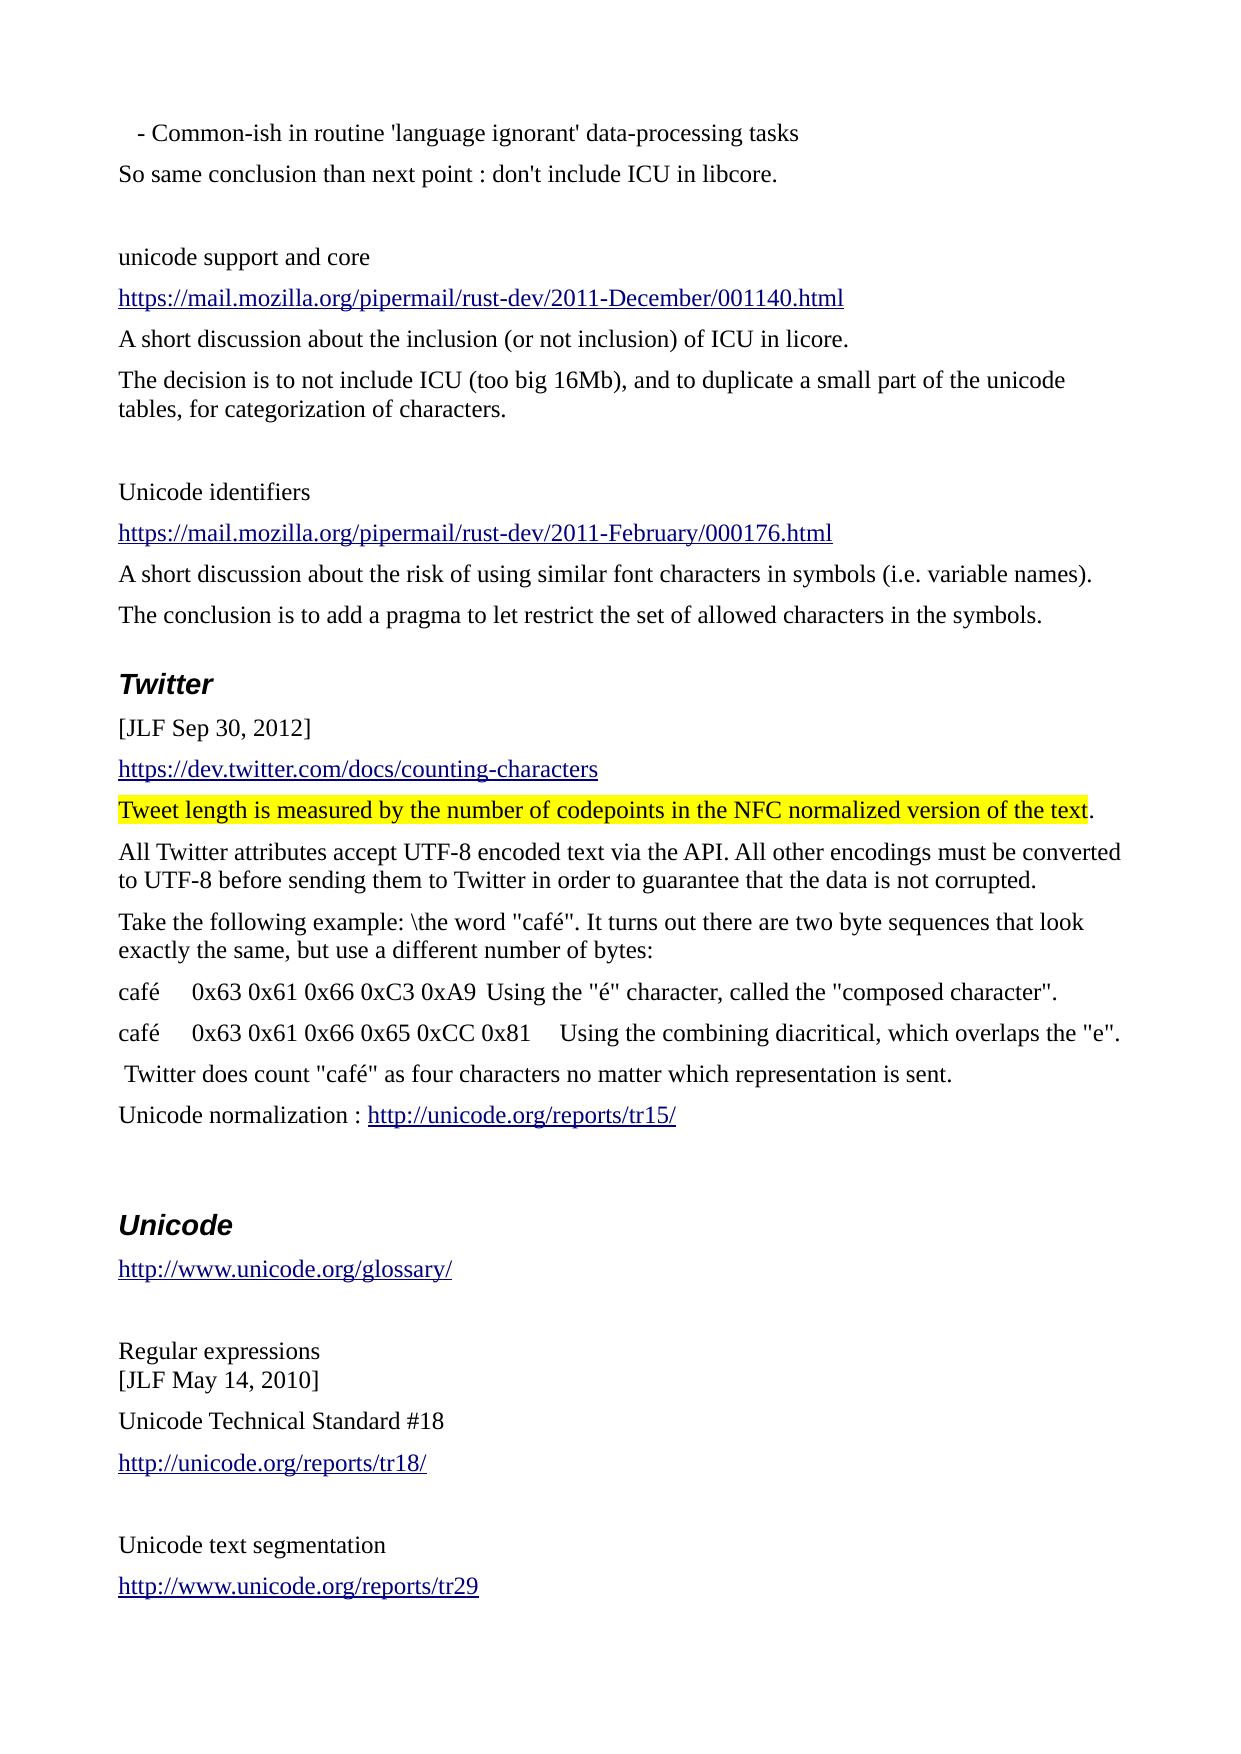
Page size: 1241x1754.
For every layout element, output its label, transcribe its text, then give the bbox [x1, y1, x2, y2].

text A short discussion about the risk of using similar font characters in symbols (i.e. variable names). [118, 559, 1122, 588]
text café 0x63 0x61 0x66 0x65 0xCC 0x81 Using the combining diacritical, which overlaps the "e". [118, 1018, 1122, 1047]
subtitle Unicode [118, 1208, 1122, 1241]
text Take the following example: \the word "café". It turns out there are two byte sequences that look exactly the same, but use a different number of bytes: [118, 907, 1122, 964]
text Tweet length is measured by the number of codepoints in the NFC normalized version of the text. [118, 795, 1122, 824]
text Unicode normalization : http://unicode.org/reports/tr15/ [118, 1100, 1122, 1129]
text The conclusion is to add a pragma to let restrict the set of allowed characters in the symbols. [118, 601, 1122, 629]
text [JLF May 14, 2010] [118, 1365, 1122, 1394]
text http://www.unicode.org/glossary/ [118, 1254, 1122, 1283]
text All Twitter attributes accept UTF-8 encoded text via the API. All other encodings must be converted to UTF-8 before sending them to Twitter in order to guarantee that the data is not corrupted. [118, 837, 1122, 894]
subtitle Twitter [118, 667, 1122, 700]
text unicode support and core [118, 242, 1122, 271]
text Unicode identifiers [118, 477, 1122, 506]
text https://mail.mozilla.org/pipermail/rust-dev/2011-February/000176.html [118, 518, 1122, 547]
text [JLF Sep 30, 2012] [118, 713, 1122, 742]
text Unicode text segmentation [118, 1530, 1122, 1559]
text - Common-ish in routine 'language ignorant' data-processing tasks [118, 118, 1122, 147]
text So same conclusion than next point : don't include ICU in libcore. [118, 159, 1122, 188]
text Regular expressions [118, 1336, 1122, 1365]
text café 0x63 0x61 0x66 0xC3 0xA9 Using the "é" character, called the "composed character". [118, 977, 1122, 1005]
text A short discussion about the inclusion (or not inclusion) of ICU in licore. [118, 324, 1122, 353]
text http://unicode.org/reports/tr18/ [118, 1448, 1122, 1476]
text http://www.unicode.org/reports/tr29 [118, 1571, 1122, 1600]
text The decision is to not include ICU (too big 16Mb), and to duplicate a small part of the unicode tables, for categorization of characters. [118, 366, 1122, 423]
text Unicode Technical Standard #18 [118, 1406, 1122, 1435]
text Twitter does count "café" as four characters no matter which representation is sent. [118, 1059, 1122, 1088]
text https://dev.twitter.com/docs/counting-characters [118, 754, 1122, 783]
text https://mail.mozilla.org/pipermail/rust-dev/2011-December/001140.html [118, 283, 1122, 312]
